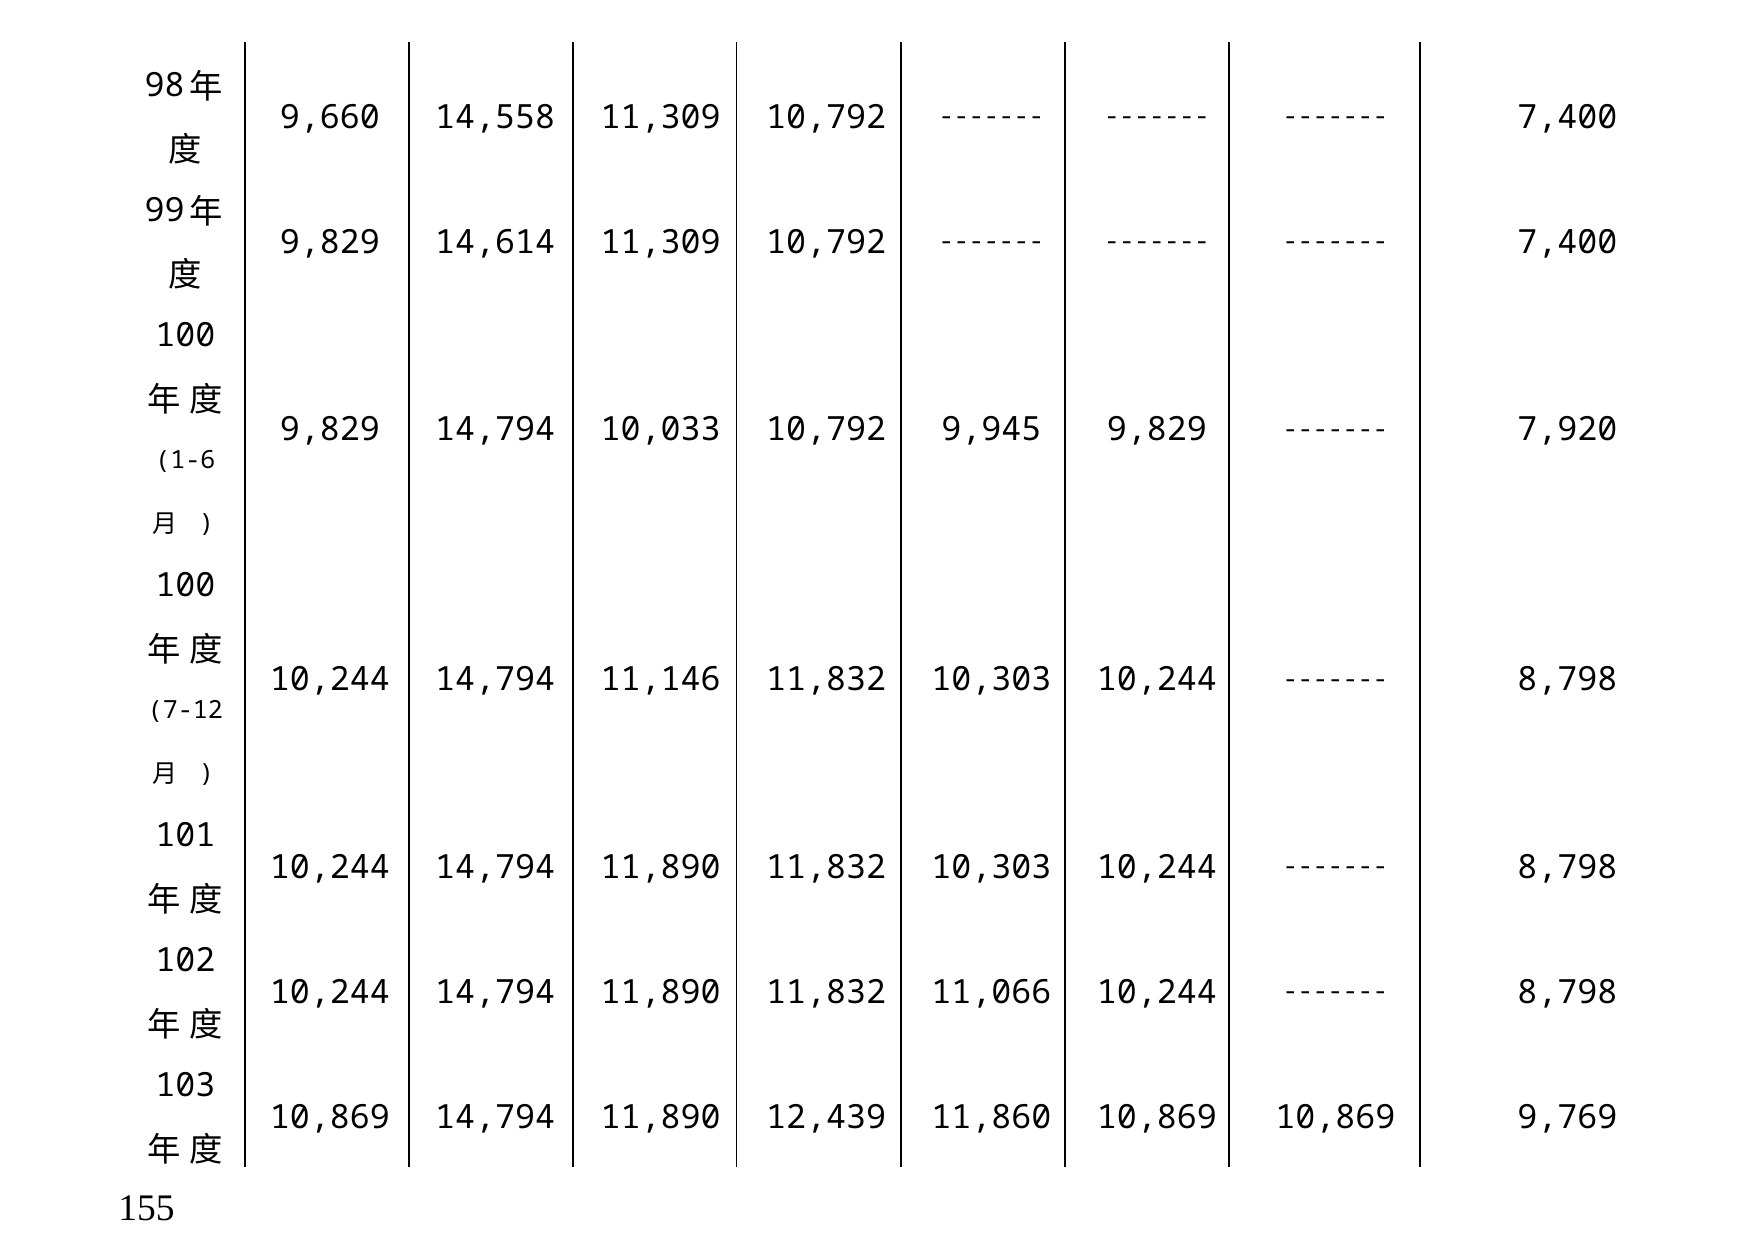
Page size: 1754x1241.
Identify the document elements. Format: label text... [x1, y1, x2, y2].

table_cell 8,798 [1421, 542, 1675, 792]
table_cell 10,244 [246, 792, 408, 917]
table_cell 98年度 [82, 42, 244, 167]
table_cell 11,890 [574, 917, 736, 1042]
table_cell 9,829 [246, 292, 408, 542]
table_cell 11,832 [737, 792, 900, 917]
table_cell ------- [1230, 167, 1419, 292]
table_cell 100年度 (1-6月) [82, 292, 244, 542]
table_cell 103年度 [82, 1042, 244, 1167]
table_cell 11,832 [737, 542, 900, 792]
table_cell 10,244 [246, 542, 408, 792]
table_cell 10,244 [1066, 917, 1228, 1042]
table_cell 9,829 [246, 167, 408, 292]
table_cell 10,033 [574, 292, 736, 542]
table_cell 10,244 [1066, 792, 1228, 917]
table_cell 9,945 [902, 292, 1064, 542]
table_cell 99年度 [82, 167, 244, 292]
table_cell 9,660 [246, 42, 408, 167]
table_cell 9,769 [1421, 1042, 1675, 1167]
table_cell 11,890 [574, 792, 736, 917]
table_cell 14,794 [410, 542, 572, 792]
table_cell 11,890 [574, 1042, 736, 1167]
table_cell 10,303 [902, 542, 1064, 792]
table_cell 11,066 [902, 917, 1064, 1042]
table_cell 14,558 [410, 42, 572, 167]
table_cell 10,303 [902, 792, 1064, 917]
table_cell 10,869 [1066, 1042, 1228, 1167]
table_cell 14,794 [410, 792, 572, 917]
table_cell ------- [902, 167, 1064, 292]
table_cell ------- [1230, 917, 1419, 1042]
table_cell 9,829 [1066, 292, 1228, 542]
table_cell ------- [1066, 42, 1228, 167]
table_cell 7,400 [1421, 167, 1675, 292]
table_cell ------- [1230, 792, 1419, 917]
table_cell 11,146 [574, 542, 736, 792]
table_cell 10,244 [1066, 542, 1228, 792]
table_cell 101年度 [82, 792, 244, 917]
table_cell 10,869 [1230, 1042, 1419, 1167]
table_cell 14,794 [410, 1042, 572, 1167]
table_cell 10,792 [737, 292, 900, 542]
table_cell 10,792 [737, 167, 900, 292]
table_cell 14,794 [410, 292, 572, 542]
table_cell 8,798 [1421, 792, 1675, 917]
table_cell 7,400 [1421, 42, 1675, 167]
table_cell 11,309 [574, 167, 736, 292]
table_cell 10,792 [737, 42, 900, 167]
table_cell 7,920 [1421, 292, 1675, 542]
table_cell 11,860 [902, 1042, 1064, 1167]
table_cell ------- [1230, 542, 1419, 792]
table_cell 102年度 [82, 917, 244, 1042]
table_cell ------- [1230, 292, 1419, 542]
table_cell ------- [1066, 167, 1228, 292]
table_cell 10,869 [246, 1042, 408, 1167]
table_cell 8,798 [1421, 917, 1675, 1042]
table_cell ------- [902, 42, 1064, 167]
table_cell 11,309 [574, 42, 736, 167]
table_cell ------- [1230, 42, 1419, 167]
table_cell 10,244 [246, 917, 408, 1042]
table_cell 14,614 [410, 167, 572, 292]
table_cell 12,439 [737, 1042, 900, 1167]
table_cell 100年度 (7-12月) [82, 542, 244, 792]
table_cell 14,794 [410, 917, 572, 1042]
table_cell 11,832 [737, 917, 900, 1042]
